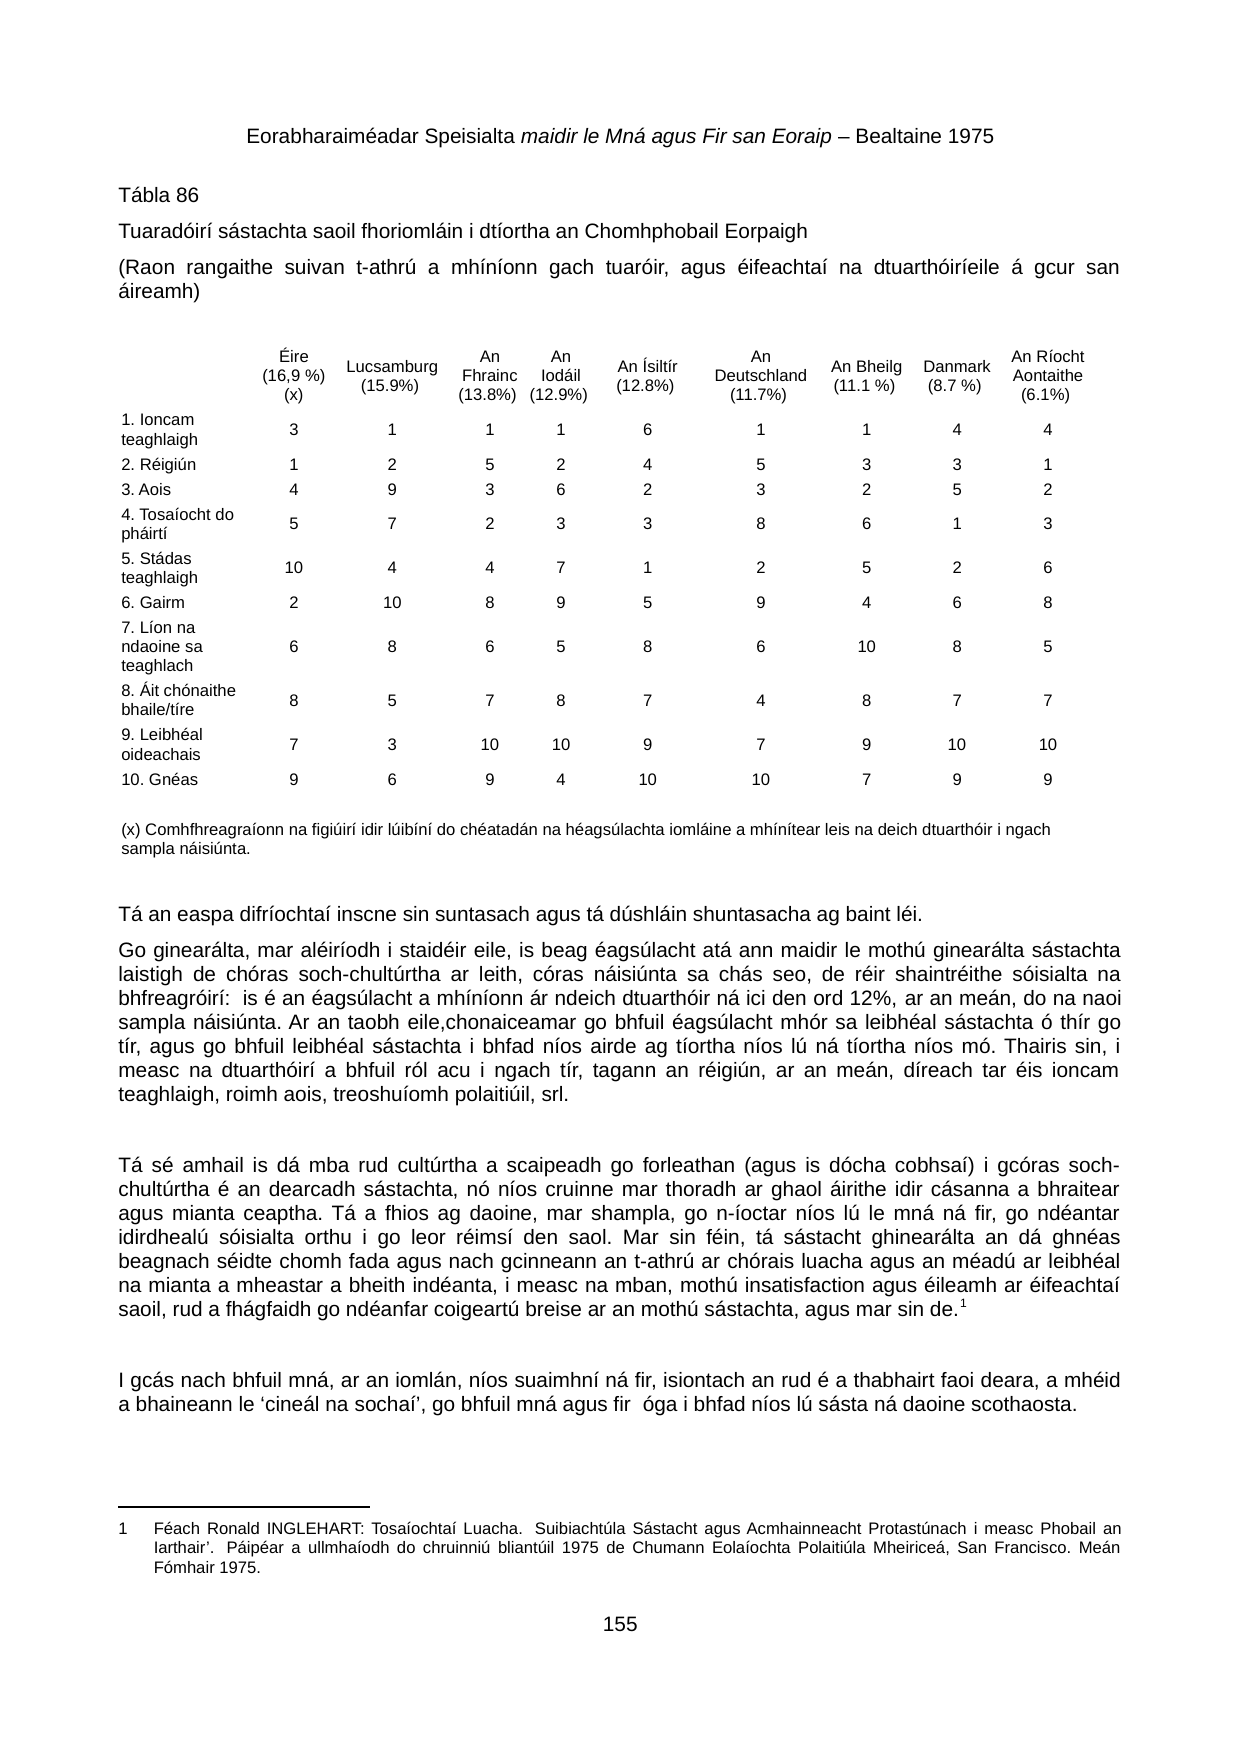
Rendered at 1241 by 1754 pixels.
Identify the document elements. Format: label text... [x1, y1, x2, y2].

table_cell 10 [526, 722, 596, 766]
table_cell 10 [911, 722, 1003, 766]
table_cell 6 [257, 615, 331, 678]
table_cell 7 [596, 678, 699, 722]
table_cell 7 [822, 766, 911, 791]
table_cell 3 [454, 476, 526, 501]
table_cell 7 [1003, 678, 1093, 722]
table_cell 1 [257, 451, 331, 476]
table_cell 4 [699, 678, 822, 722]
table_cell [1003, 791, 1093, 816]
text Tá an easpa difríochtaí inscne sin suntasach agus tá dúshláin shuntasacha ag baint léi. [118, 902, 1122, 926]
table_cell [454, 791, 526, 816]
table_cell 9 [526, 590, 596, 615]
table_cell 7. Líon na ndaoine sa teaghlach [118, 615, 257, 678]
table_cell 10 [331, 590, 453, 615]
table_cell 1 [911, 501, 1003, 546]
table_header [118, 344, 257, 407]
table_cell 3. Aois [118, 476, 257, 501]
table_cell 6 [1003, 546, 1093, 590]
table_cell 10 [699, 766, 822, 791]
table_cell 9. Leibhéal oideachais [118, 722, 257, 766]
table_cell 6 [526, 476, 596, 501]
table_cell 8 [822, 678, 911, 722]
table_cell 9 [911, 766, 1003, 791]
table_header An Deutschland (11.7%) [699, 344, 822, 407]
table_cell 7 [699, 722, 822, 766]
table_cell 3 [257, 407, 331, 451]
table_cell [822, 791, 911, 816]
table_cell 1 [331, 407, 453, 451]
table_cell 2 [257, 590, 331, 615]
table_cell 7 [331, 501, 453, 546]
table_cell 8 [331, 615, 453, 678]
table_header Éire (16,9 %) (x) [257, 344, 331, 407]
table_cell 9 [331, 476, 453, 501]
table_cell [699, 791, 822, 816]
table_cell 2 [331, 451, 453, 476]
table_cell 1 [699, 407, 822, 451]
table_cell 7 [526, 546, 596, 590]
table_cell 6 [454, 615, 526, 678]
table_cell 6 [699, 615, 822, 678]
table_cell 8. Áit chónaithe bhaile/tíre [118, 678, 257, 722]
table_cell 6 [331, 766, 453, 791]
table_cell 5 [454, 451, 526, 476]
table_cell 1 [822, 407, 911, 451]
text Go ginearálta, mar aléiríodh i staidéir eile, is beag éagsúlacht atá ann maidir le mothú ginearálta sástachta laistigh de chóras soch-chultúrtha ar leith, córas náisiúnta sa chás seo, de réir shaintréithe sóisialta na bhfreagróirí: is é an éagsúlacht a mhíníonn ár ndeich dtuarthóir ná ici den ord 12%, ar an meán, do na naoi sampla náisiúnta. Ar an taobh eile,chonaiceamar go bhfuil éagsúlacht mhór sa leibhéal sástachta ó thír go tír, agus go bhfuil leibhéal sástachta i bhfad níos airde ag tíortha níos lú ná tíortha níos mó. Thairis sin, i measc na dtuarthóirí a bhfuil ról acu i ngach tír, tagann an réigiún, ar an meán, díreach tar éis ioncam teaghlaigh, roimh aois, treoshuíomh polaitiúil, srl. [118, 938, 1122, 1105]
table_header An Iodáil (12.9%) [526, 344, 596, 407]
table_cell 7 [257, 722, 331, 766]
table_cell 6 [822, 501, 911, 546]
table_cell 5 [526, 615, 596, 678]
table_cell 9 [822, 722, 911, 766]
text (Raon rangaithe suivan t-athrú a mhíníonn gach tuaróir, agus éifeachtaí na dtuarthóiríeile á gcur san áireamh) [118, 254, 1122, 302]
table_cell 5. Stádas teaghlaigh [118, 546, 257, 590]
text Tábla 86 [118, 183, 1122, 207]
table_cell 5 [822, 546, 911, 590]
table_cell 1 [454, 407, 526, 451]
table_cell 10 [257, 546, 331, 590]
table_cell 8 [454, 590, 526, 615]
table_cell 2 [1003, 476, 1093, 501]
table_cell 8 [596, 615, 699, 678]
table_cell 10 [822, 615, 911, 678]
table_cell 4 [331, 546, 453, 590]
table_cell 3 [526, 501, 596, 546]
table_cell 4. Tosaíocht do pháirtí [118, 501, 257, 546]
table_cell 5 [699, 451, 822, 476]
table_cell [526, 791, 596, 816]
table_cell 7 [454, 678, 526, 722]
table_header An Ísiltír (12.8%) [596, 344, 699, 407]
table_cell 3 [1003, 501, 1093, 546]
table_cell 9 [1003, 766, 1093, 791]
table_cell 3 [699, 476, 822, 501]
table_cell 5 [911, 476, 1003, 501]
table_cell 4 [257, 476, 331, 501]
table_cell (x) Comhfhreagraíonn na figiúirí idir lúibíní do chéatadán na héagsúlachta iomláine a mhínítear leis na deich dtuarthóir i ngach sampla náisiúnta. [118, 816, 1093, 861]
table_cell 5 [596, 590, 699, 615]
table_cell 6. Gairm [118, 590, 257, 615]
table_cell 5 [257, 501, 331, 546]
table_cell 2 [911, 546, 1003, 590]
table_cell 8 [257, 678, 331, 722]
table_cell [118, 791, 257, 816]
table_cell 9 [596, 722, 699, 766]
table_cell 1 [596, 546, 699, 590]
table_header Lucsamburg (15.9%) [331, 344, 453, 407]
table_header An Fhrainc (13.8%) [454, 344, 526, 407]
table_cell 5 [1003, 615, 1093, 678]
table_cell 1 [1003, 451, 1093, 476]
table_cell 6 [911, 590, 1003, 615]
table_cell 4 [822, 590, 911, 615]
table_cell 8 [1003, 590, 1093, 615]
text Tuaradóirí sástachta saoil fhoriomláin i dtíortha an Chomhphobail Eorpaigh [118, 219, 1122, 243]
table_cell 10. Gnéas [118, 766, 257, 791]
table_cell 1. Ioncam teaghlaigh [118, 407, 257, 451]
table_cell 6 [596, 407, 699, 451]
table_cell 8 [699, 501, 822, 546]
table_cell 4 [526, 766, 596, 791]
table_cell 3 [822, 451, 911, 476]
table_cell 4 [454, 546, 526, 590]
table_cell 2 [454, 501, 526, 546]
table_cell 1 [526, 407, 596, 451]
table_cell 2 [699, 546, 822, 590]
table_cell 2 [596, 476, 699, 501]
table_header An Bheilg (11.1 %) [822, 344, 911, 407]
table_cell 8 [911, 615, 1003, 678]
table_cell [911, 791, 1003, 816]
table_cell 8 [526, 678, 596, 722]
text I gcás nach bhfuil mná, ar an iomlán, níos suaimhní ná fir, isiontach an rud é a thabhairt faoi deara, a mhéid a bhaineann le ‘cineál na sochaí’, go bhfuil mná agus fir óga i bhfad níos lú sásta ná daoine scothaosta. [118, 1368, 1122, 1416]
table_cell 4 [1003, 407, 1093, 451]
table_cell 2. Réigiún [118, 451, 257, 476]
table_cell [257, 791, 331, 816]
text Féach Ronald INGLEHART: Tosaíochtaí Luacha. Suibiachtúla Sástacht agus Acmhainneacht Protastúnach i measc Phobail an Iarthair’. Páipéar a ullmhaíodh do chruinniú bliantúil 1975 de Chumann Eolaíochta Polaitiúla Mheiriceá, San Francisco. Meán Fómhair 1975. [118, 1519, 1122, 1577]
table_cell 10 [454, 722, 526, 766]
table_cell [331, 791, 453, 816]
table_cell 2 [526, 451, 596, 476]
table_cell 9 [699, 590, 822, 615]
table_header An Ríocht Aontaithe (6.1%) [1003, 344, 1093, 407]
table_cell 5 [331, 678, 453, 722]
table_cell 3 [596, 501, 699, 546]
table_cell 4 [596, 451, 699, 476]
table_cell 2 [822, 476, 911, 501]
table_cell 9 [257, 766, 331, 791]
table_cell 4 [911, 407, 1003, 451]
table_cell [596, 791, 699, 816]
text Tá sé amhail is dá mba rud cultúrtha a scaipeadh go forleathan (agus is dócha cobhsaí) i gcóras soch-chultúrtha é an dearcadh sástachta, nó níos cruinne mar thoradh ar ghaol áirithe idir cásanna a bhraitear agus mianta ceaptha. Tá a fhios ag daoine, mar shampla, go n-íoctar níos lú le mná ná fir, go ndéantar idirdhealú sóisialta orthu i go leor réimsí den saol. Mar sin féin, tá sástacht ghinearálta an dá ghnéas beagnach séidte chomh fada agus nach gcinneann an t-athrú ar chórais luacha agus an méadú ar leibhéal na mianta a mheastar a bheith indéanta, i measc na mban, mothú insatisfaction agus éileamh ar éifeachtaí saoil, rud a fhágfaidh go ndéanfar coigeartú breise ar an mothú sástachta, agus mar sin de. [118, 1153, 1122, 1320]
table_cell 7 [911, 678, 1003, 722]
table_cell 3 [331, 722, 453, 766]
table_cell 10 [1003, 722, 1093, 766]
table_cell 3 [911, 451, 1003, 476]
table_header Danmark (8.7 %) [911, 344, 1003, 407]
table_cell 10 [596, 766, 699, 791]
table_cell 9 [454, 766, 526, 791]
